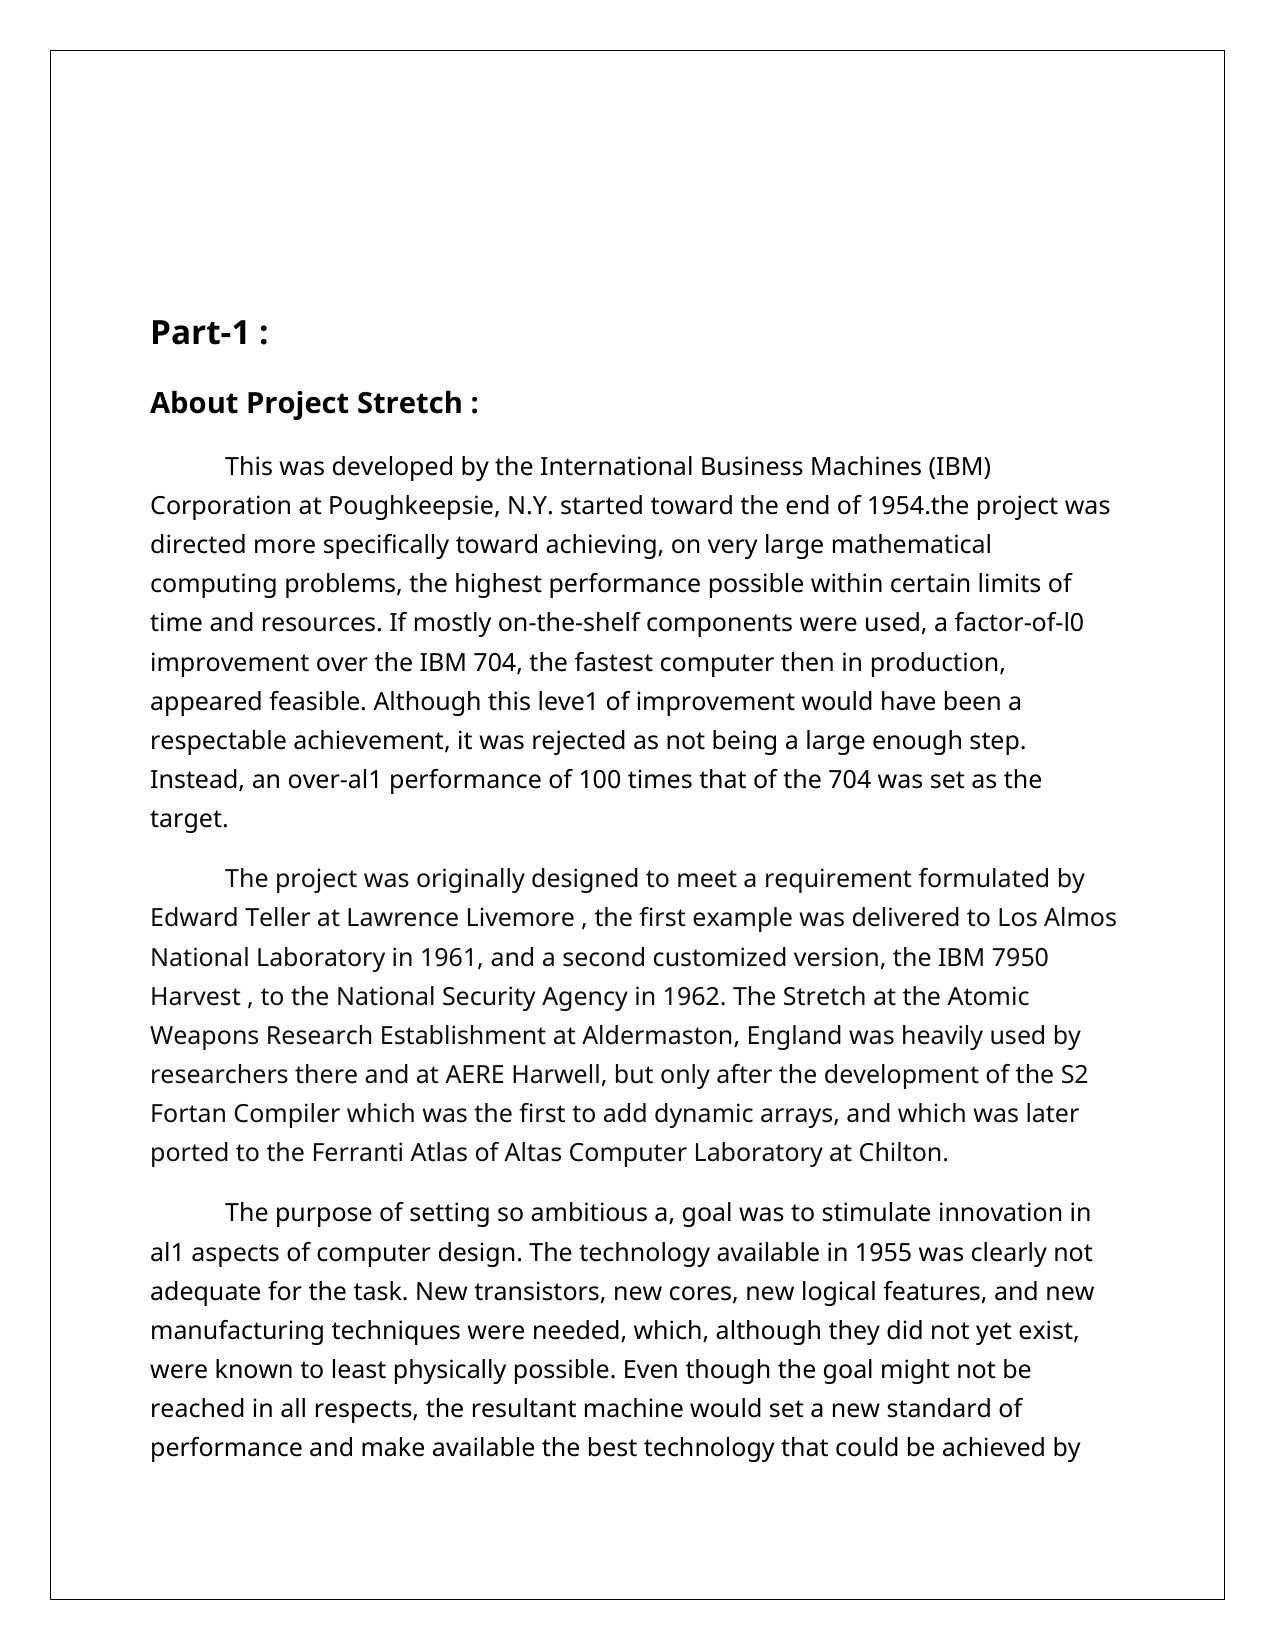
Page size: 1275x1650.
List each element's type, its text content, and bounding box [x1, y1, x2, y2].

text The project was originally designed to meet a requirement formulated by Edward Teller at Lawrence Livemore , the first example was delivered to Los Almos National Laboratory in 1961, and a second customized version, the IBM 7950 Harvest , to the National Security Agency in 1962. The Stretch at the Atomic Weapons Research Establishment at Aldermaston, England was heavily used by researchers there and at AERE Harwell, but only after the development of the S2 Fortan Compiler which was the first to add dynamic arrays, and which was later ported to the Ferranti Atlas of Altas Computer Laboratory at Chilton. [150, 861, 1125, 1169]
text About Project Stretch : [150, 382, 1125, 422]
text Part-1 : [150, 309, 1125, 354]
text The purpose of setting so ambitious a, goal was to stimulate innovation in al1 aspects of computer design. The technology available in 1955 was clearly not adequate for the task. New transistors, new cores, new logical features, and new manufacturing techniques were needed, which, although they did not yet exist, were known to least physically possible. Even though the goal might not be reached in all respects, the resultant machine would set a new standard of performance and make available the best technology that could be achieved by [150, 1195, 1125, 1464]
text This was developed by the International Business Machines (IBM) Corporation at Poughkeepsie, N.Y. started toward the end of 1954.the project was directed more specifically toward achieving, on very large mathematical computing problems, the highest performance possible within certain limits of time and resources. If mostly on-the-shelf components were used, a factor-of-l0 improvement over the IBM 704, the fastest computer then in production, appeared feasible. Although this leve1 of improvement would have been a respectable achievement, it was rejected as not being a large enough step. Instead, an over-al1 performance of 100 times that of the 704 was set as the target. [150, 448, 1125, 835]
